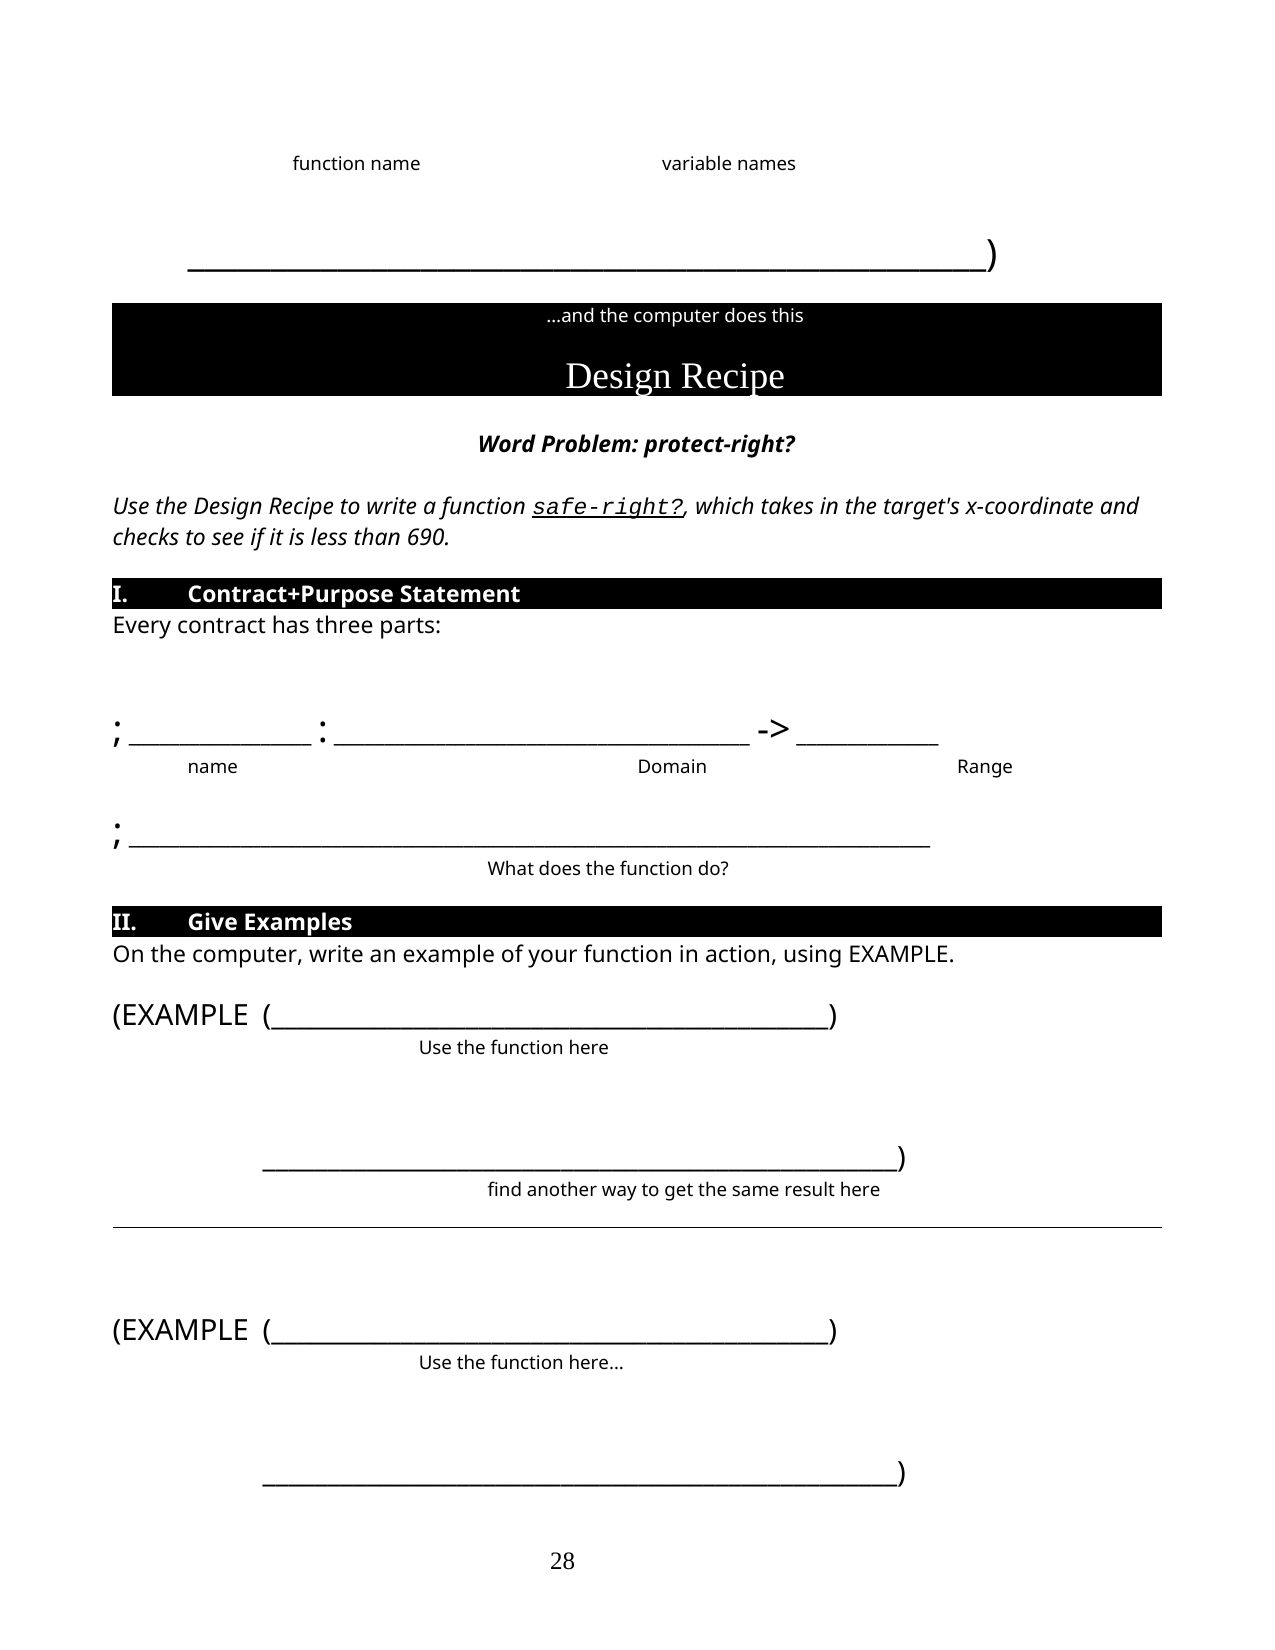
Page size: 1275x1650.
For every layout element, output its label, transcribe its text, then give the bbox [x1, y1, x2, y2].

text function name variable names [112, 150, 1162, 176]
text ; _______________________________________________________________________________ [112, 805, 1162, 856]
text Use the function here… [337, 1349, 1162, 1375]
text What does the function do? [112, 856, 1162, 881]
text (EXAMPLE (___________________________________________) [112, 1310, 1162, 1349]
text name Domain Range [112, 754, 1162, 779]
subtitle Design Recipe [112, 353, 1162, 396]
text (EXAMPLE (___________________________________________) [112, 995, 1162, 1034]
text _________________________________________________) [187, 1451, 1162, 1491]
text _________________________________________________) [187, 1136, 1162, 1176]
text ________________________________________________) [112, 227, 1162, 278]
text ; __________________ : _________________________________________ -> ______________ [112, 703, 1162, 754]
text Every contract has three parts: [112, 609, 1162, 640]
text find another way to get the same result here [487, 1176, 1162, 1202]
text On the computer, write an example of your function in action, using EXAMPLE. [112, 937, 1162, 969]
subtitle Give Examples [112, 906, 1162, 937]
text Use the Design Recipe to write a function safe-right?, which takes in the target's x-coordinate and checks to see if it is less than 690. [112, 490, 1162, 553]
subtitle Contract+Purpose Statement [112, 578, 1162, 609]
text Word Problem: protect-right? [112, 427, 1162, 459]
text Use the function here [337, 1034, 1162, 1060]
subtitle …and the computer does this [112, 303, 1162, 328]
